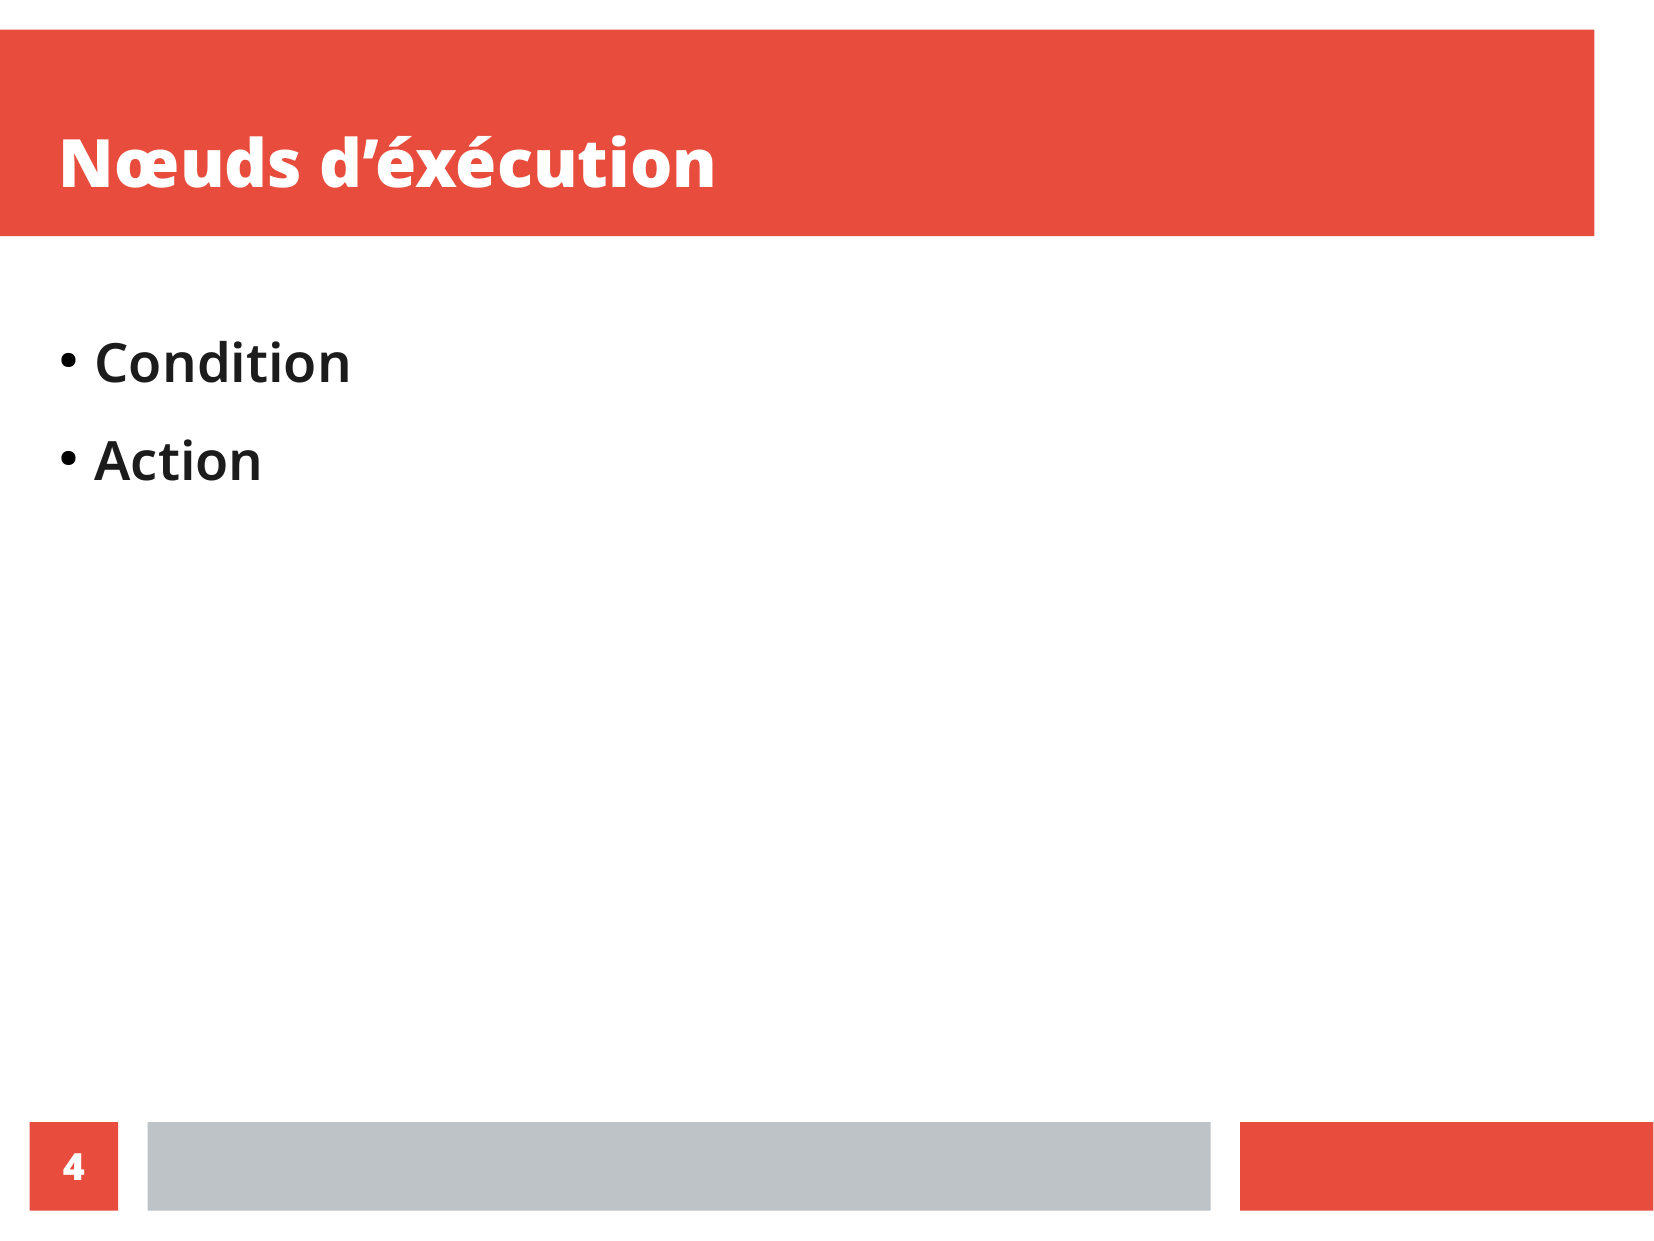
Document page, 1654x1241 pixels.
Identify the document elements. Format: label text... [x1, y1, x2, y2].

title Nœuds d’éxécution [59, 59, 1595, 207]
list Condition Action [59, 324, 1565, 1093]
